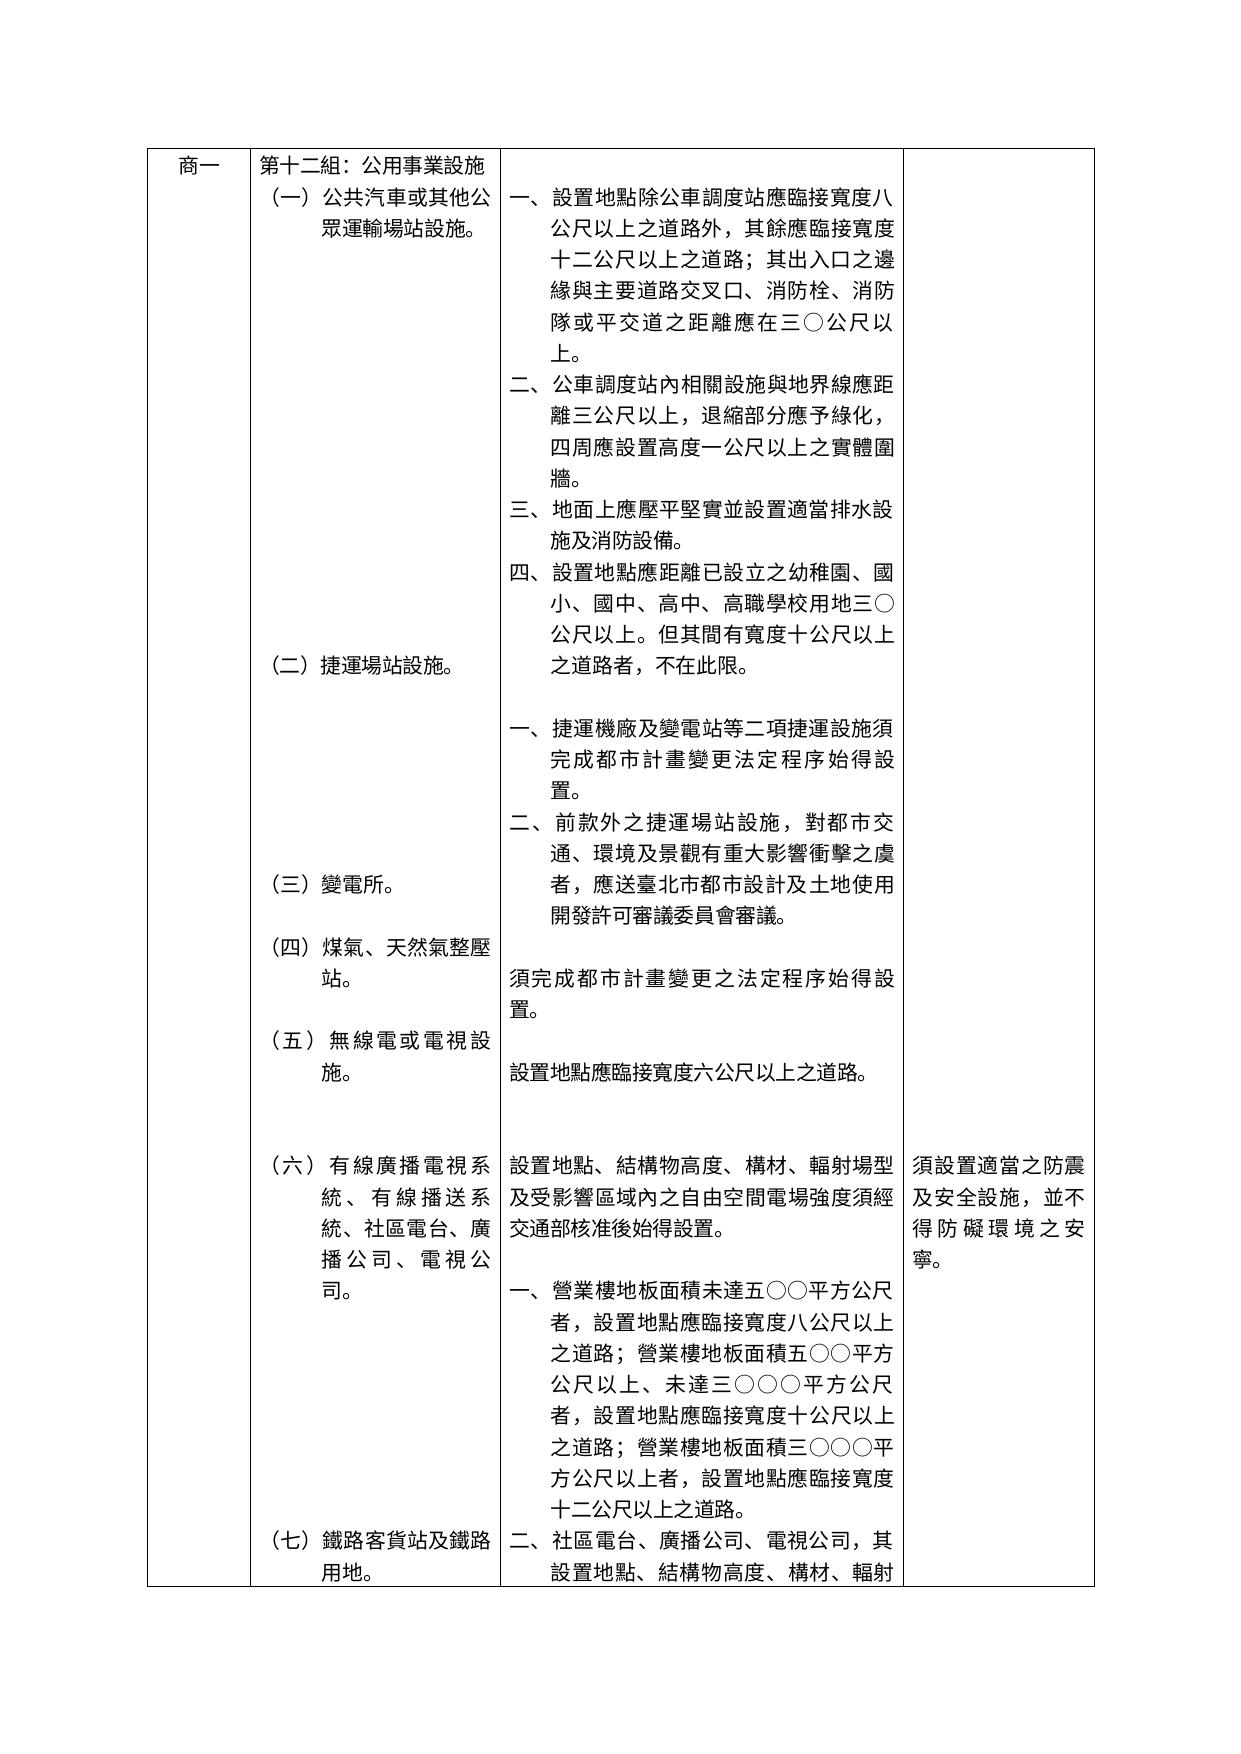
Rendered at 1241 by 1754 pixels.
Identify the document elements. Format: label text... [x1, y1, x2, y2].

table_cell 第十二組：公用事業設施 （一）公共汽車或其他公眾運輸場站設施。 （二）捷運場站設施。 （三）變電所。 （四）煤氣、天然氣整壓站。 （五）無線電或電視設施。 （六）有線廣播電視系統、有線播送系統、社區電台、廣播公司、電視公司。 （七）鐵路客貨站及鐵路用地。 [251, 149, 500, 1586]
table_cell 須設置適當之防震及安全設施，並不得防礙環境之安寧。 [904, 149, 1094, 1586]
table_cell 一、設置地點除公車調度站應臨接寬度八公尺以上之道路外，其餘應臨接寬度十二公尺以上之道路；其出入口之邊緣與主要道路交叉口、消防栓、消防隊或平交道之距離應在三○公尺以上。 二、公車調度站內相關設施與地界線應距離三公尺以上，退縮部分應予綠化，四周應設置高度一公尺以上之實體圍牆。 三、地面上應壓平堅實並設置適當排水設施及消防設備。 四、設置地點應距離已設立之幼稚園、國小、國中、高中、高職學校用地三○公尺以上。但其間有寬度十公尺以上之道路者，不在此限。 一、捷運機廠及變電站等二項捷運設施須完成都市計畫變更法定程序始得設置。 二、前款外之捷運場站設施，對都市交通、環境及景觀有重大影響衝擊之虞者，應送臺北市都市設計及土地使用開發許可審議委員會審議。 須完成都市計畫變更之法定程序始得設置。 設置地點應臨接寬度六公尺以上之道路。 設置地點、結構物高度、構材、輻射場型及受影響區域內之自由空間電場強度須經交通部核准後始得設置。 一、營業樓地板面積未達五○○平方公尺者，設置地點應臨接寬度八公尺以上之道路；營業樓地板面積五○○平方公尺以上、未達三○○○平方公尺者，設置地點應臨接寬度十公尺以上之道路；營業樓地板面積三○○○平方公尺以上者，設置地點應臨接寬度十二公尺以上之道路。 二、社區電台、廣播公司、電視公司，其設置地點、結構物高度、構材、輻射 [501, 149, 903, 1586]
table_cell 商一 [148, 149, 250, 1586]
